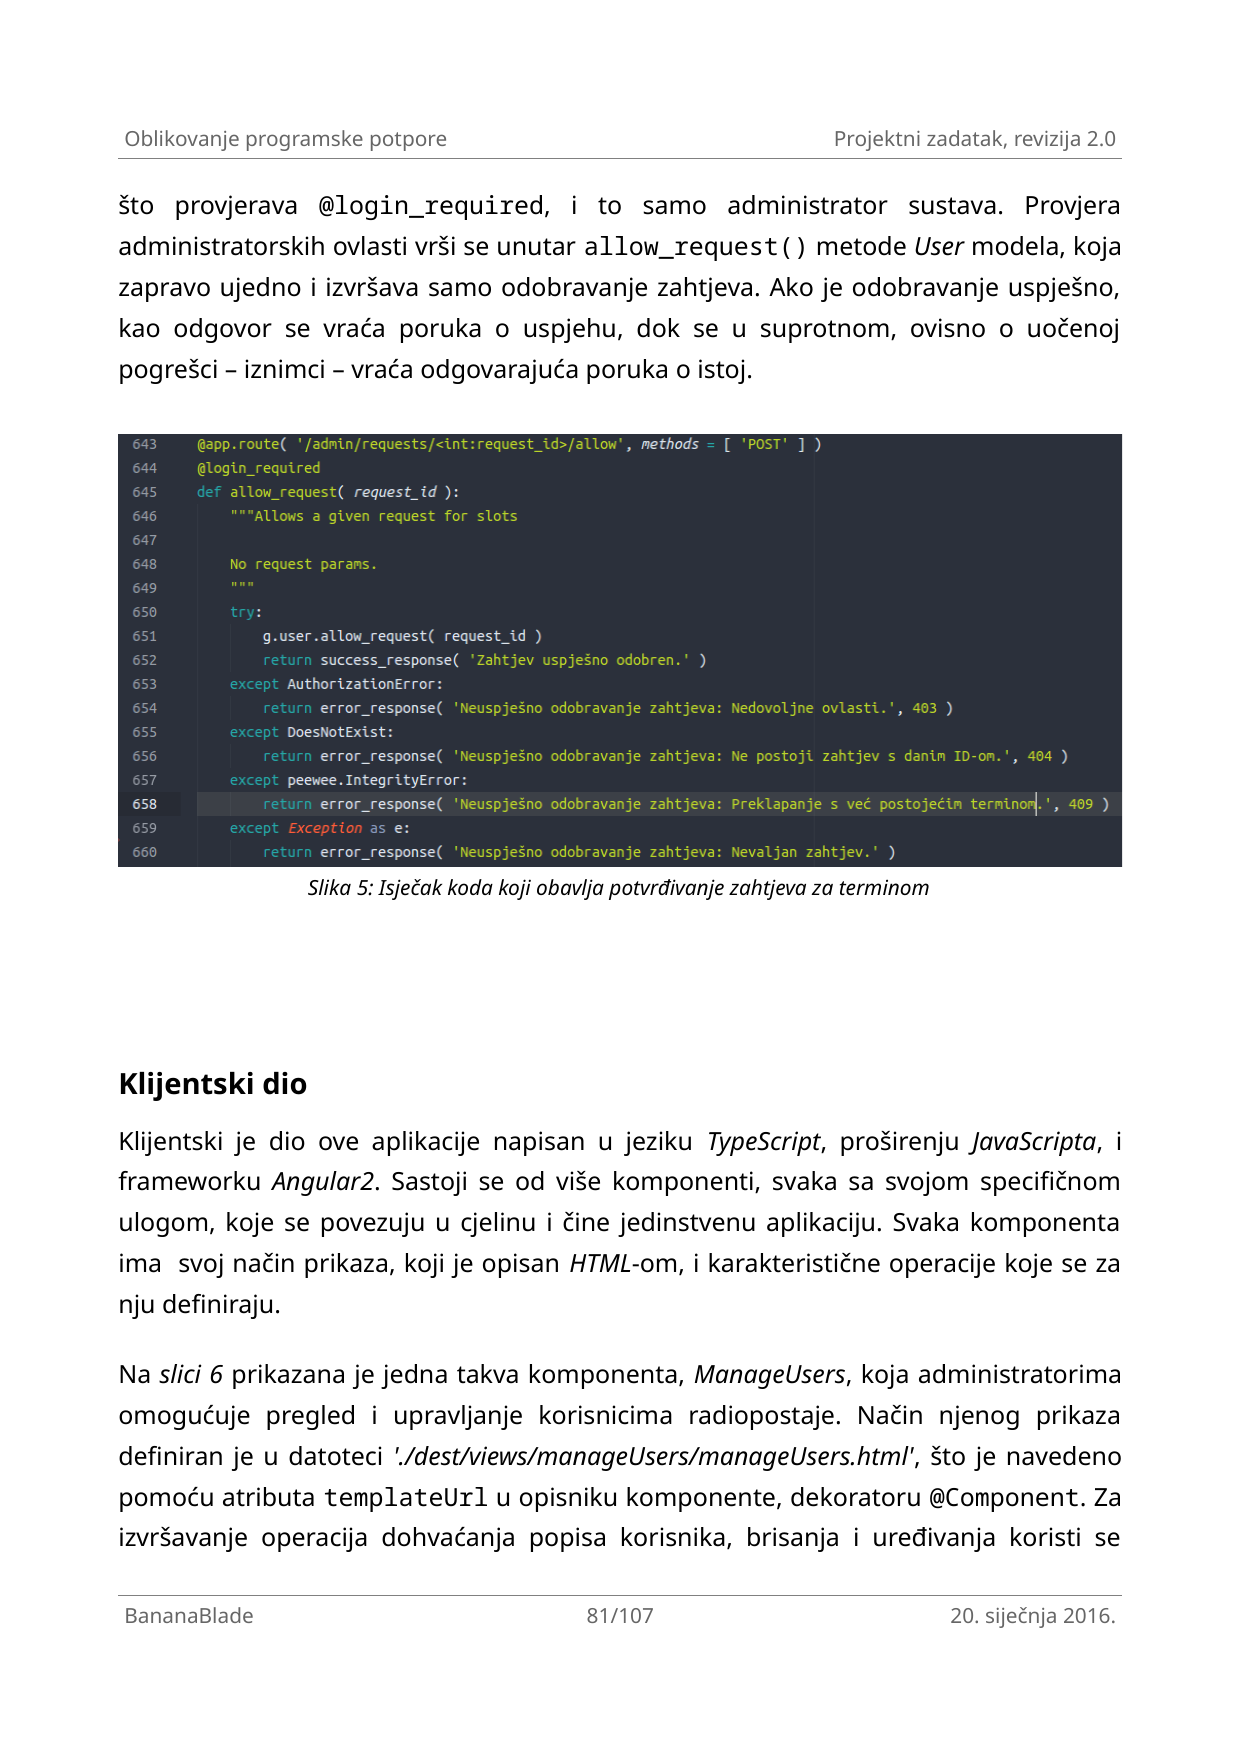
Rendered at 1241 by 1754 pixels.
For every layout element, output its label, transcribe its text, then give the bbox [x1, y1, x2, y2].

picture [118, 434, 1123, 867]
text Na slici 6 prikazana je jedna takva komponenta, ManageUsers, koja administratorima omogućuje pregled i upravljanje korisnicima radiopostaje. Način njenog prikaza definiran je u datoteci './dest/views/manageUsers/manageUsers.html', što je navedeno pomoću atributa templateUrl u opisniku komponente, dekoratoru @Component. Za izvršavanje operacija dohvaćanja popisa korisnika, brisanja i uređivanja koristi se [118, 1357, 1122, 1554]
text što provjerava @login_required, i to samo administrator sustava. Provjera administratorskih ovlasti vrši se unutar allow_request() metode User modela, koja zapravo ujedno i izvršava samo odobravanje zahtjeva. Ako je odobravanje uspješno, kao odgovor se vraća poruka o uspjehu, dok se u suprotnom, ovisno o uočenoj pogrešci – iznimci – vraća odgovarajuća poruka o istoj. [118, 188, 1122, 385]
text Klijentski je dio ove aplikacije napisan u jeziku TypeScript, proširenju JavaScripta, i frameworku Angular2. Sastoji se od više komponenti, svaka sa svojom specifičnom ulogom, koje se povezuju u cjelinu i čine jedinstvenu aplikaciju. Svaka komponenta ima svoj način prikaza, koji je opisan HTML-om, i karakteristične operacije koje se za nju definiraju. [118, 1123, 1122, 1321]
subtitle Klijentski dio [118, 1063, 1122, 1103]
text Slika 5: Isječak koda koji obavlja potvrđivanje zahtjeva za terminom [118, 867, 1122, 901]
